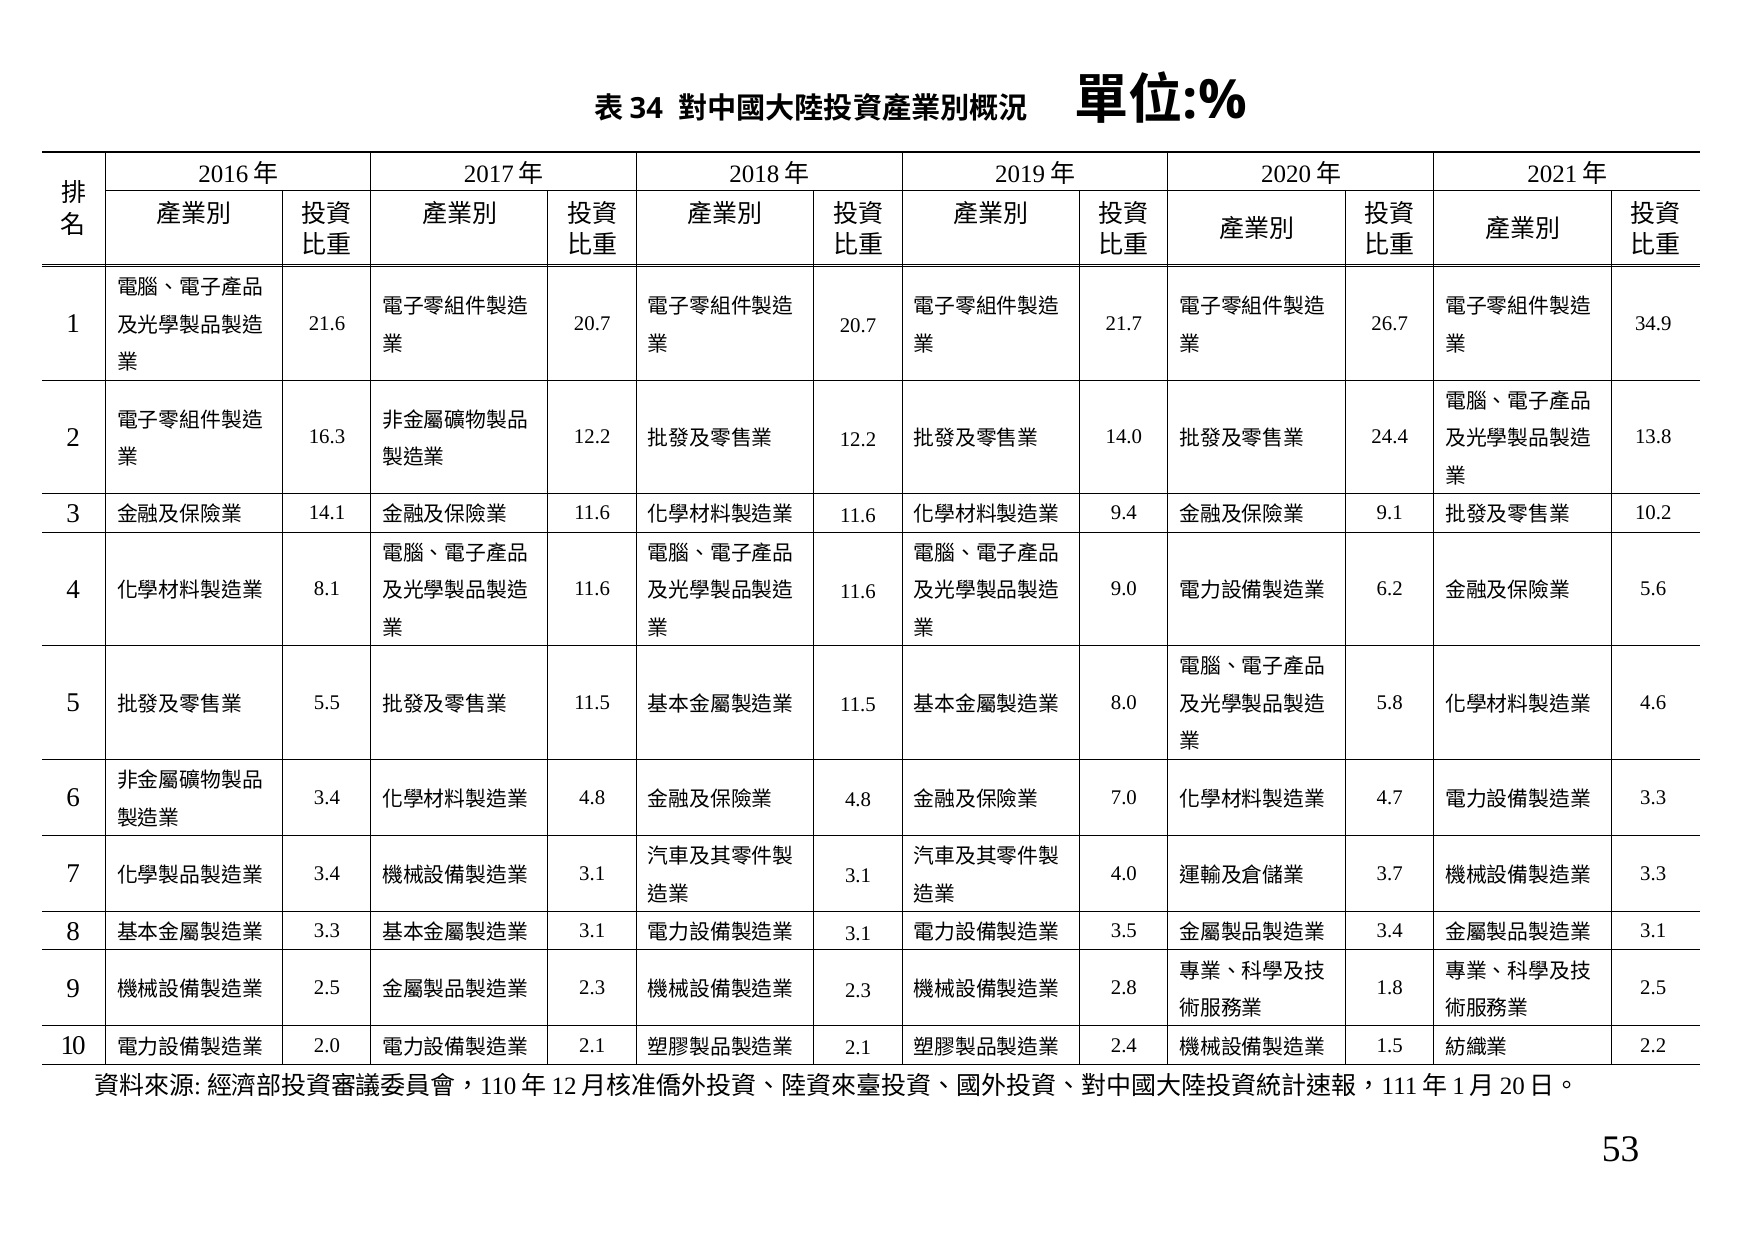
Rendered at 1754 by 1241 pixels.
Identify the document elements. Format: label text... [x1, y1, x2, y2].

table_cell 2.4 [1080, 1026, 1167, 1064]
table_cell 產業別 [637, 191, 813, 264]
table_cell 電子零組件製造業 [371, 267, 547, 379]
table_cell 金融及保險業 [106, 494, 282, 532]
table_cell 電力設備製造業 [106, 1026, 282, 1064]
table_header 2021年 [1434, 153, 1700, 190]
table_cell 12.2 [548, 381, 636, 493]
table_cell 20.7 [548, 267, 636, 379]
table_header 排名 [42, 153, 105, 264]
table_cell 21.7 [1080, 267, 1167, 379]
table_cell 基本金屬製造業 [903, 646, 1079, 759]
table_cell 7 [42, 836, 105, 911]
table_cell 電腦、電子產品及光學製品製造業 [637, 533, 813, 645]
table_cell 3.4 [283, 760, 370, 835]
table_cell 3.5 [1080, 912, 1167, 949]
table_cell 專業、科學及技術服務業 [1168, 950, 1345, 1025]
table_cell 汽車及其零件製造業 [637, 836, 813, 911]
table_cell 24.4 [1346, 381, 1433, 493]
table_cell 2.8 [1080, 950, 1167, 1025]
table_cell 批發及零售業 [903, 381, 1079, 493]
subtitle 表34 對中國大陸投資產業別概況 單位:% [103, 39, 1639, 151]
table_cell 電子零組件製造業 [903, 267, 1079, 379]
table_cell 4.0 [1080, 836, 1167, 911]
table_cell 3.1 [814, 912, 902, 949]
table_cell 3.3 [1612, 760, 1700, 835]
table_cell 電力設備製造業 [1168, 533, 1345, 645]
table_cell 3.4 [1346, 912, 1433, 949]
table_cell 電子零組件製造業 [637, 267, 813, 379]
table_cell 投資比重 [1612, 191, 1700, 264]
table_cell 投資比重 [548, 191, 636, 264]
table_cell 產業別 [1168, 191, 1345, 264]
table_cell 基本金屬製造業 [637, 646, 813, 759]
table_cell 投資比重 [1080, 191, 1167, 264]
table_cell 2.3 [548, 950, 636, 1025]
table_cell 塑膠製品製造業 [637, 1026, 813, 1064]
table_cell 2.3 [814, 950, 902, 1025]
table_cell 機械設備製造業 [903, 950, 1079, 1025]
table_cell 2.1 [814, 1026, 902, 1064]
table_cell 電腦、電子產品及光學製品製造業 [106, 267, 282, 379]
table_cell 5 [42, 646, 105, 759]
table_cell 26.7 [1346, 267, 1433, 379]
table_cell 11.5 [548, 646, 636, 759]
table_header 2017年 [371, 153, 636, 190]
table_cell 2.2 [1612, 1026, 1700, 1064]
table_cell 電力設備製造業 [637, 912, 813, 949]
table_cell 6.2 [1346, 533, 1433, 645]
table_cell 電子零組件製造業 [1434, 267, 1611, 379]
table_cell 投資比重 [1346, 191, 1433, 264]
table_cell 6 [42, 760, 105, 835]
table_cell 投資比重 [283, 191, 370, 264]
table_cell 金屬製品製造業 [371, 950, 547, 1025]
table_cell 金融及保險業 [1168, 494, 1345, 532]
table_cell 金融及保險業 [371, 494, 547, 532]
table_cell 8 [42, 912, 105, 949]
table_cell 化學材料製造業 [1168, 760, 1345, 835]
table_header 2019年 [903, 153, 1167, 190]
table_cell 金融及保險業 [637, 760, 813, 835]
table_cell 12.2 [814, 381, 902, 493]
table_cell 產業別 [371, 191, 547, 264]
table_cell 2.5 [283, 950, 370, 1025]
table_cell 非金屬礦物製品製造業 [371, 381, 547, 493]
table_cell 11.6 [814, 494, 902, 532]
table_cell 專業、科學及技術服務業 [1434, 950, 1611, 1025]
table_cell 5.6 [1612, 533, 1700, 645]
table_cell 化學製品製造業 [106, 836, 282, 911]
table_cell 批發及零售業 [371, 646, 547, 759]
table_cell 機械設備製造業 [637, 950, 813, 1025]
table_cell 3.1 [1612, 912, 1700, 949]
table_cell 14.0 [1080, 381, 1167, 493]
table_cell 產業別 [903, 191, 1079, 264]
table_cell 非金屬礦物製品製造業 [106, 760, 282, 835]
table_header 2016年 [106, 153, 370, 190]
table_cell 5.5 [283, 646, 370, 759]
table_cell 1.5 [1346, 1026, 1433, 1064]
table_cell 機械設備製造業 [371, 836, 547, 911]
table_cell 4.7 [1346, 760, 1433, 835]
table_cell 機械設備製造業 [106, 950, 282, 1025]
table_cell 基本金屬製造業 [371, 912, 547, 949]
table_cell 批發及零售業 [1434, 494, 1611, 532]
table_cell 7.0 [1080, 760, 1167, 835]
table_cell 化學材料製造業 [903, 494, 1079, 532]
table_cell 金融及保險業 [1434, 533, 1611, 645]
table_cell 13.8 [1612, 381, 1700, 493]
table_cell 電腦、電子產品及光學製品製造業 [1434, 381, 1611, 493]
table_cell 塑膠製品製造業 [903, 1026, 1079, 1064]
table_cell 電腦、電子產品及光學製品製造業 [1168, 646, 1345, 759]
table_header 2018年 [637, 153, 902, 190]
table_cell 11.6 [548, 533, 636, 645]
table_cell 11.6 [548, 494, 636, 532]
table_cell 34.9 [1612, 267, 1700, 379]
table_cell 紡織業 [1434, 1026, 1611, 1064]
table_cell 化學材料製造業 [106, 533, 282, 645]
table_cell 4.8 [814, 760, 902, 835]
table_cell 1.8 [1346, 950, 1433, 1025]
table_cell 運輸及倉儲業 [1168, 836, 1345, 911]
table_cell 2.1 [548, 1026, 636, 1064]
table_cell 機械設備製造業 [1434, 836, 1611, 911]
table_cell 批發及零售業 [106, 646, 282, 759]
text 資料來源: 經濟部投資審議委員會，110年12月核准僑外投資、陸資來臺投資、國外投資、對中國大陸投資統計速報，111年1月20日。 [94, 1065, 1701, 1102]
table_cell 批發及零售業 [1168, 381, 1345, 493]
table_cell 16.3 [283, 381, 370, 493]
table_cell 化學材料製造業 [1434, 646, 1611, 759]
table_cell 2.5 [1612, 950, 1700, 1025]
table_cell 電力設備製造業 [371, 1026, 547, 1064]
table_cell 11.6 [814, 533, 902, 645]
table_cell 批發及零售業 [637, 381, 813, 493]
table_cell 11.5 [814, 646, 902, 759]
table_cell 電腦、電子產品及光學製品製造業 [371, 533, 547, 645]
table_cell 2.0 [283, 1026, 370, 1064]
table_cell 4 [42, 533, 105, 645]
table_cell 化學材料製造業 [371, 760, 547, 835]
table_cell 產業別 [1434, 191, 1611, 264]
table_cell 電力設備製造業 [1434, 760, 1611, 835]
table_cell 基本金屬製造業 [106, 912, 282, 949]
table_cell 5.8 [1346, 646, 1433, 759]
table_cell 機械設備製造業 [1168, 1026, 1345, 1064]
table_cell 化學材料製造業 [637, 494, 813, 532]
table_cell 3.7 [1346, 836, 1433, 911]
table_cell 2 [42, 381, 105, 493]
table_cell 14.1 [283, 494, 370, 532]
table_cell 投資比重 [814, 191, 902, 264]
table_cell 電腦、電子產品及光學製品製造業 [903, 533, 1079, 645]
table_cell 電力設備製造業 [903, 912, 1079, 949]
table_header 2020年 [1168, 153, 1433, 190]
table_cell 汽車及其零件製造業 [903, 836, 1079, 911]
table_cell 8.0 [1080, 646, 1167, 759]
table_cell 10.2 [1612, 494, 1700, 532]
table_cell 1 [42, 267, 105, 379]
table_cell 電子零組件製造業 [1168, 267, 1345, 379]
table_cell 金屬製品製造業 [1168, 912, 1345, 949]
table_cell 金屬製品製造業 [1434, 912, 1611, 949]
table_cell 20.7 [814, 267, 902, 379]
table_cell 9.1 [1346, 494, 1433, 532]
table_cell 3.3 [283, 912, 370, 949]
table_cell 8.1 [283, 533, 370, 645]
table_cell 3 [42, 494, 105, 532]
table_cell 3.4 [283, 836, 370, 911]
table_cell 3.1 [548, 912, 636, 949]
table_cell 9.4 [1080, 494, 1167, 532]
table_cell 電子零組件製造業 [106, 381, 282, 493]
table_cell 21.6 [283, 267, 370, 379]
table_cell 3.1 [814, 836, 902, 911]
table_cell 4.6 [1612, 646, 1700, 759]
table_cell 4.8 [548, 760, 636, 835]
table_cell 產業別 [106, 191, 282, 264]
table_cell 金融及保險業 [903, 760, 1079, 835]
table_cell 10 [42, 1026, 105, 1064]
table_cell 9.0 [1080, 533, 1167, 645]
table_cell 3.3 [1612, 836, 1700, 911]
table_cell 9 [42, 950, 105, 1025]
table_cell 3.1 [548, 836, 636, 911]
